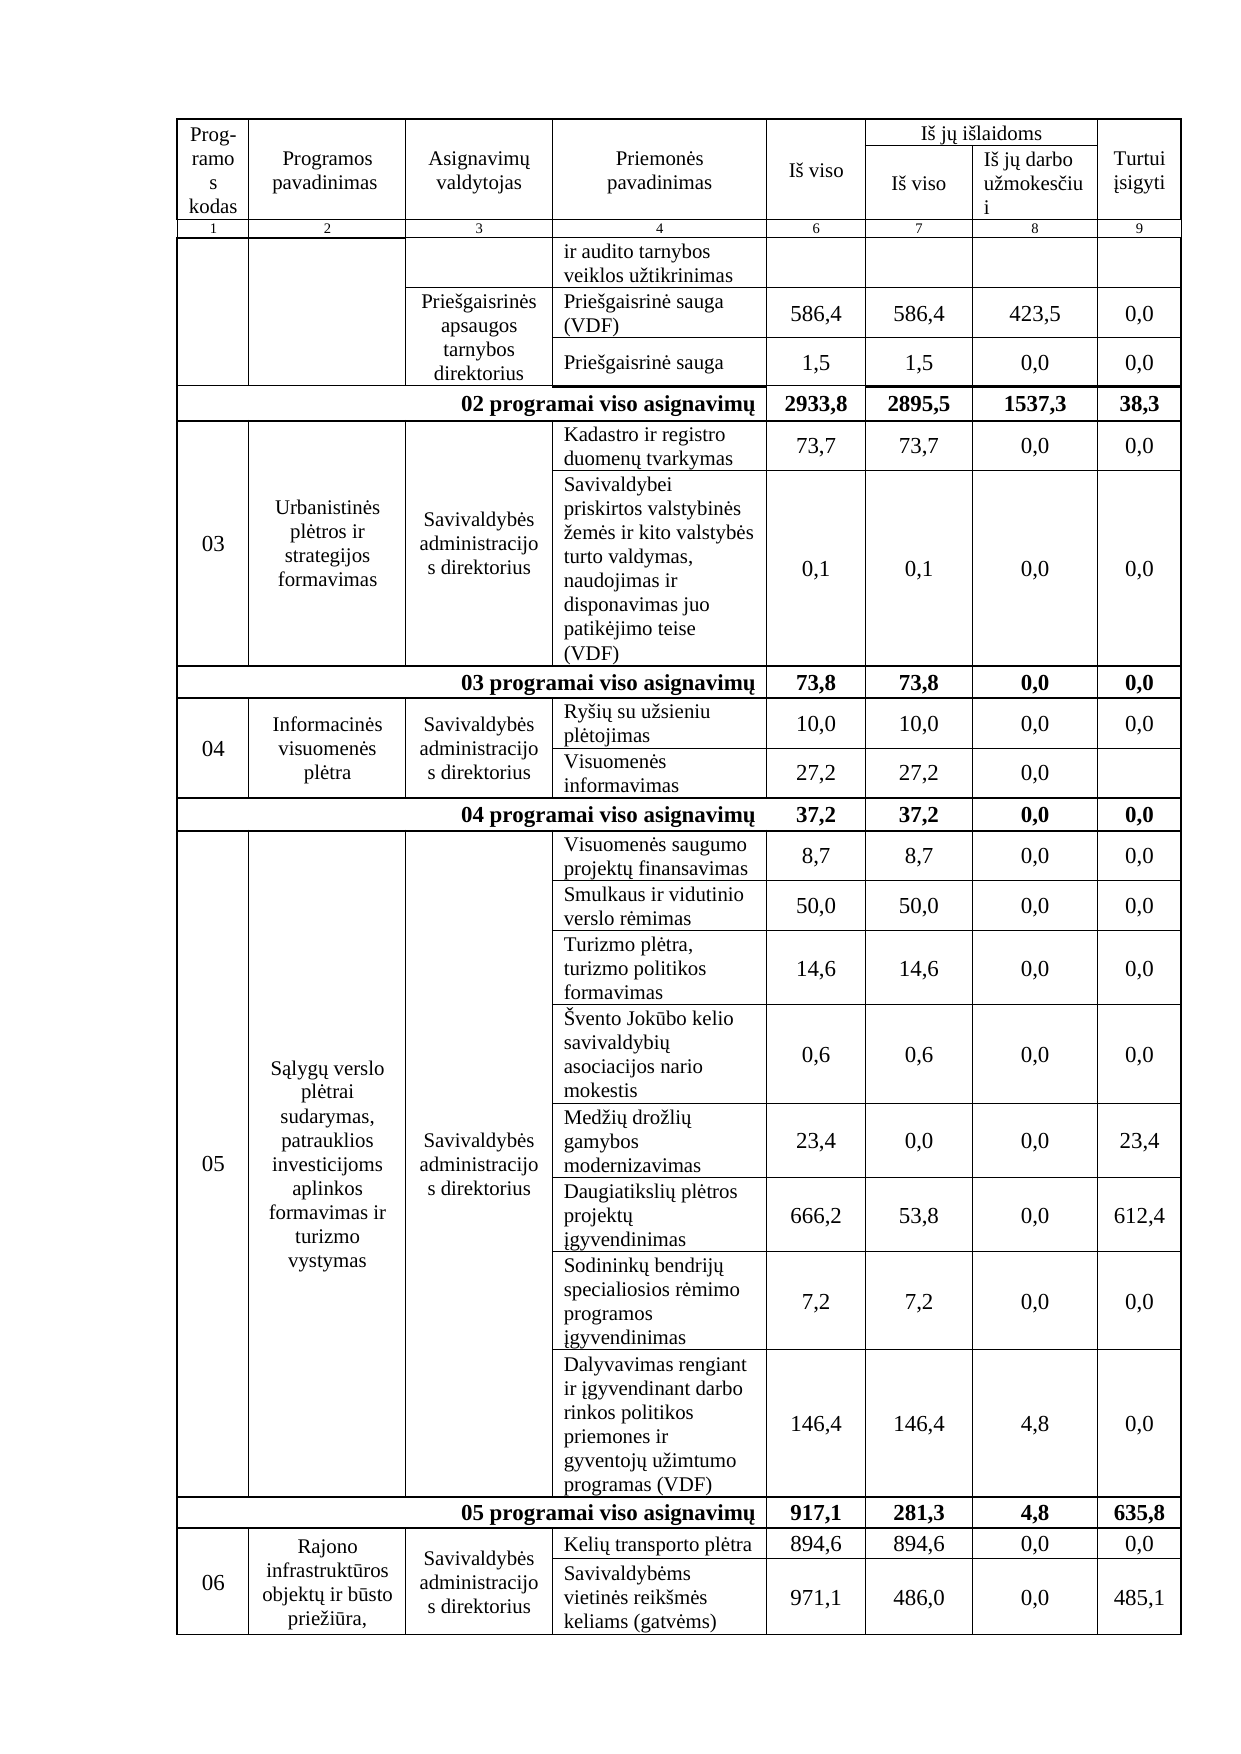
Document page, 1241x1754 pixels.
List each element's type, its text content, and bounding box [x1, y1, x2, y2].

table_cell 0,0 [866, 1104, 972, 1177]
table_cell 0,0 [973, 1529, 1097, 1558]
table_cell 612,4 [1098, 1178, 1180, 1251]
table_cell [973, 238, 1097, 287]
table_cell Savivaldybėms vietinės reikšmės keliams (gatvėms) [553, 1559, 766, 1634]
table_cell 971,1 [767, 1559, 865, 1634]
table_cell 894,6 [767, 1529, 865, 1558]
table_cell 894,6 [866, 1529, 972, 1558]
table_cell 0,0 [973, 699, 1097, 747]
table_header Turtui įsigyti [1098, 120, 1180, 219]
table_cell Savivaldybės administracijos direktorius [406, 699, 552, 797]
table_cell 73,7 [767, 422, 865, 470]
table_cell 8 [973, 220, 1097, 237]
table_cell Priešgaisrinės apsaugos tarnybos direktorius [406, 288, 552, 385]
table_cell 0,0 [973, 1559, 1097, 1634]
table_cell 0,0 [973, 749, 1097, 797]
table_cell 0,0 [1098, 699, 1180, 747]
table_cell [249, 239, 405, 385]
table_cell 423,5 [973, 288, 1097, 337]
table_cell Dalyvavimas rengiant ir įgyvendinant darbo rinkos politikos priemones ir gyventojų užimtumo programas (VDF) [553, 1350, 766, 1496]
table_cell 10,0 [767, 699, 865, 747]
table_cell 917,1 [767, 1498, 865, 1527]
table_cell 0,0 [973, 422, 1097, 470]
table_cell 37,2 [767, 799, 865, 829]
table_cell 3 [406, 220, 552, 237]
table_cell Sodininkų bendrijų specialiosios rėmimo programos įgyvendinimas [553, 1252, 766, 1349]
table_cell [767, 238, 865, 287]
table_cell Daugiatikslių plėtros projektų įgyvendinimas [553, 1178, 766, 1251]
table_cell 1537,3 [973, 388, 1097, 420]
table_cell 0,0 [1098, 881, 1180, 930]
table_cell 666,2 [767, 1178, 865, 1251]
table_header Programos pavadinimas [249, 120, 405, 219]
table_header Iš jų išlaidoms [866, 120, 1097, 145]
table_cell 50,0 [767, 881, 865, 930]
table_cell Švento Jokūbo kelio savivaldybių asociacijos nario mokestis [553, 1005, 766, 1102]
table_cell 0,0 [1098, 799, 1180, 829]
table_cell 7,2 [767, 1252, 865, 1349]
table_cell 06 [178, 1529, 248, 1634]
table_cell 0,0 [973, 1005, 1097, 1102]
table_header Asignavimų valdytojas [406, 120, 552, 219]
table_cell 9 [1098, 220, 1181, 237]
table_cell 6 [767, 220, 865, 237]
table_cell Sąlygų verslo plėtrai sudarymas, patrauklios investicijoms aplinkos formavimas ir turizmo vystymas [249, 832, 405, 1496]
table_cell Kelių transporto plėtra [553, 1529, 766, 1558]
table_cell Savivaldybei priskirtos valstybinės žemės ir kito valstybės turto valdymas, naudojimas ir disponavimas juo patikėjimo teise (VDF) [553, 471, 766, 664]
table_cell 04 programai viso asignavimų [178, 799, 767, 829]
table_cell Priešgaisrinė sauga (VDF) [553, 288, 766, 337]
table_cell Visuomenės saugumo projektų finansavimas [553, 832, 766, 880]
table_header Priemonės pavadinimas [553, 120, 766, 219]
table_cell 0,0 [1098, 422, 1180, 470]
table_cell 0,0 [1098, 931, 1180, 1004]
table_cell Kadastro ir registro duomenų tvarkymas [553, 422, 766, 470]
table_cell 27,2 [866, 749, 972, 797]
table_cell 2933,8 [767, 386, 865, 420]
table_cell 281,3 [866, 1498, 972, 1527]
table_cell Rajono infrastruktūros objektų ir būsto priežiūra, [249, 1529, 405, 1634]
table_cell Informacinės visuomenės plėtra [249, 699, 405, 797]
table_cell [406, 238, 552, 287]
table_cell 0,0 [973, 931, 1097, 1004]
table_cell 146,4 [767, 1350, 865, 1496]
table_cell 0,0 [973, 1252, 1097, 1349]
table_cell 0,1 [767, 471, 865, 664]
table_cell 0,0 [1098, 1005, 1180, 1102]
table_cell [1098, 749, 1180, 797]
table_cell 0,0 [1098, 1252, 1180, 1349]
table_cell Medžių drožlių gamybos modernizavimas [553, 1104, 766, 1177]
table_cell Savivaldybės administracijos direktorius [406, 1529, 552, 1634]
table_header Iš viso [767, 120, 865, 219]
table_cell 73,7 [866, 422, 972, 470]
table_cell 586,4 [866, 288, 972, 337]
table_cell 03 programai viso asignavimų [178, 667, 766, 697]
table_cell ir audito tarnybos veiklos užtikrinimas [553, 238, 766, 287]
table_cell 0,0 [1098, 1529, 1180, 1558]
table_cell 0,0 [973, 832, 1097, 880]
table_cell 7 [866, 220, 972, 237]
table_cell 0,6 [866, 1005, 972, 1102]
table_cell [178, 239, 248, 385]
table_cell 0,0 [973, 471, 1097, 664]
table_cell Iš viso [866, 146, 972, 219]
table_cell Turizmo plėtra, turizmo politikos formavimas [553, 931, 766, 1004]
table_cell 04 [178, 699, 248, 797]
table_cell Savivaldybės administracijos direktorius [406, 422, 552, 664]
table_cell 73,8 [866, 667, 972, 697]
table_cell 1,5 [767, 338, 865, 385]
table_cell Priešgaisrinė sauga [553, 338, 766, 385]
table_cell 4 [553, 220, 766, 237]
table_cell 7,2 [866, 1252, 972, 1349]
table_cell Visuomenės informavimas [553, 749, 766, 797]
table_cell Ryšių su užsieniu plėtojimas [553, 699, 766, 747]
table_cell 2895,5 [866, 388, 972, 420]
table_cell 50,0 [866, 881, 972, 930]
table_cell 0,0 [973, 338, 1097, 385]
table_cell 0,0 [973, 1178, 1097, 1251]
table_cell 486,0 [866, 1559, 972, 1634]
table_cell 03 [178, 422, 248, 664]
table_cell 0,0 [1098, 338, 1180, 385]
table_cell 485,1 [1098, 1559, 1180, 1634]
table_cell 1 [178, 220, 248, 237]
table_cell 0,0 [1098, 288, 1180, 337]
table_cell 0,0 [973, 667, 1097, 697]
table_cell 1,5 [866, 338, 972, 385]
table_cell 05 programai viso asignavimų [178, 1498, 766, 1527]
table_cell 0,6 [767, 1005, 865, 1102]
table_cell [1098, 238, 1180, 287]
table_cell 0,0 [1098, 832, 1180, 880]
table_cell 8,7 [767, 832, 865, 880]
table_cell 37,2 [866, 799, 972, 829]
table_cell 586,4 [767, 288, 865, 337]
table_cell 635,8 [1098, 1498, 1180, 1527]
table_cell 0,0 [1098, 471, 1180, 664]
table_cell [866, 238, 972, 287]
table_cell 0,0 [1098, 667, 1180, 697]
table_cell 38,3 [1098, 388, 1180, 420]
table_cell 146,4 [866, 1350, 972, 1496]
table_cell 8,7 [866, 832, 972, 880]
table_cell 0,0 [973, 1104, 1097, 1177]
table_cell 0,1 [866, 471, 972, 664]
table_cell 0,0 [973, 881, 1097, 930]
table_cell 10,0 [866, 699, 972, 747]
table_cell Smulkaus ir vidutinio verslo rėmimas [553, 881, 766, 930]
table_cell 05 [178, 832, 248, 1496]
table_cell 0,0 [1098, 1350, 1180, 1496]
table_cell 14,6 [767, 931, 865, 1004]
table_cell Savivaldybės administracijos direktorius [406, 832, 552, 1496]
table_cell 53,8 [866, 1178, 972, 1251]
table_cell Iš jų darbo užmokesčiui [973, 146, 1097, 219]
table_header Prog-ramos kodas [178, 120, 248, 219]
table_cell 23,4 [767, 1104, 865, 1177]
table_cell 4,8 [973, 1498, 1097, 1527]
table_cell 27,2 [767, 749, 865, 797]
table_cell 4,8 [973, 1350, 1097, 1496]
table_cell 14,6 [866, 931, 972, 1004]
table_cell 2 [249, 220, 405, 237]
table_cell Urbanistinės plėtros ir strategijos formavimas [249, 422, 405, 664]
table_cell 0,0 [973, 799, 1097, 829]
table_cell 73,8 [767, 667, 865, 697]
table_cell 23,4 [1098, 1104, 1180, 1177]
table_cell 02 programai viso asignavimų [178, 386, 766, 420]
